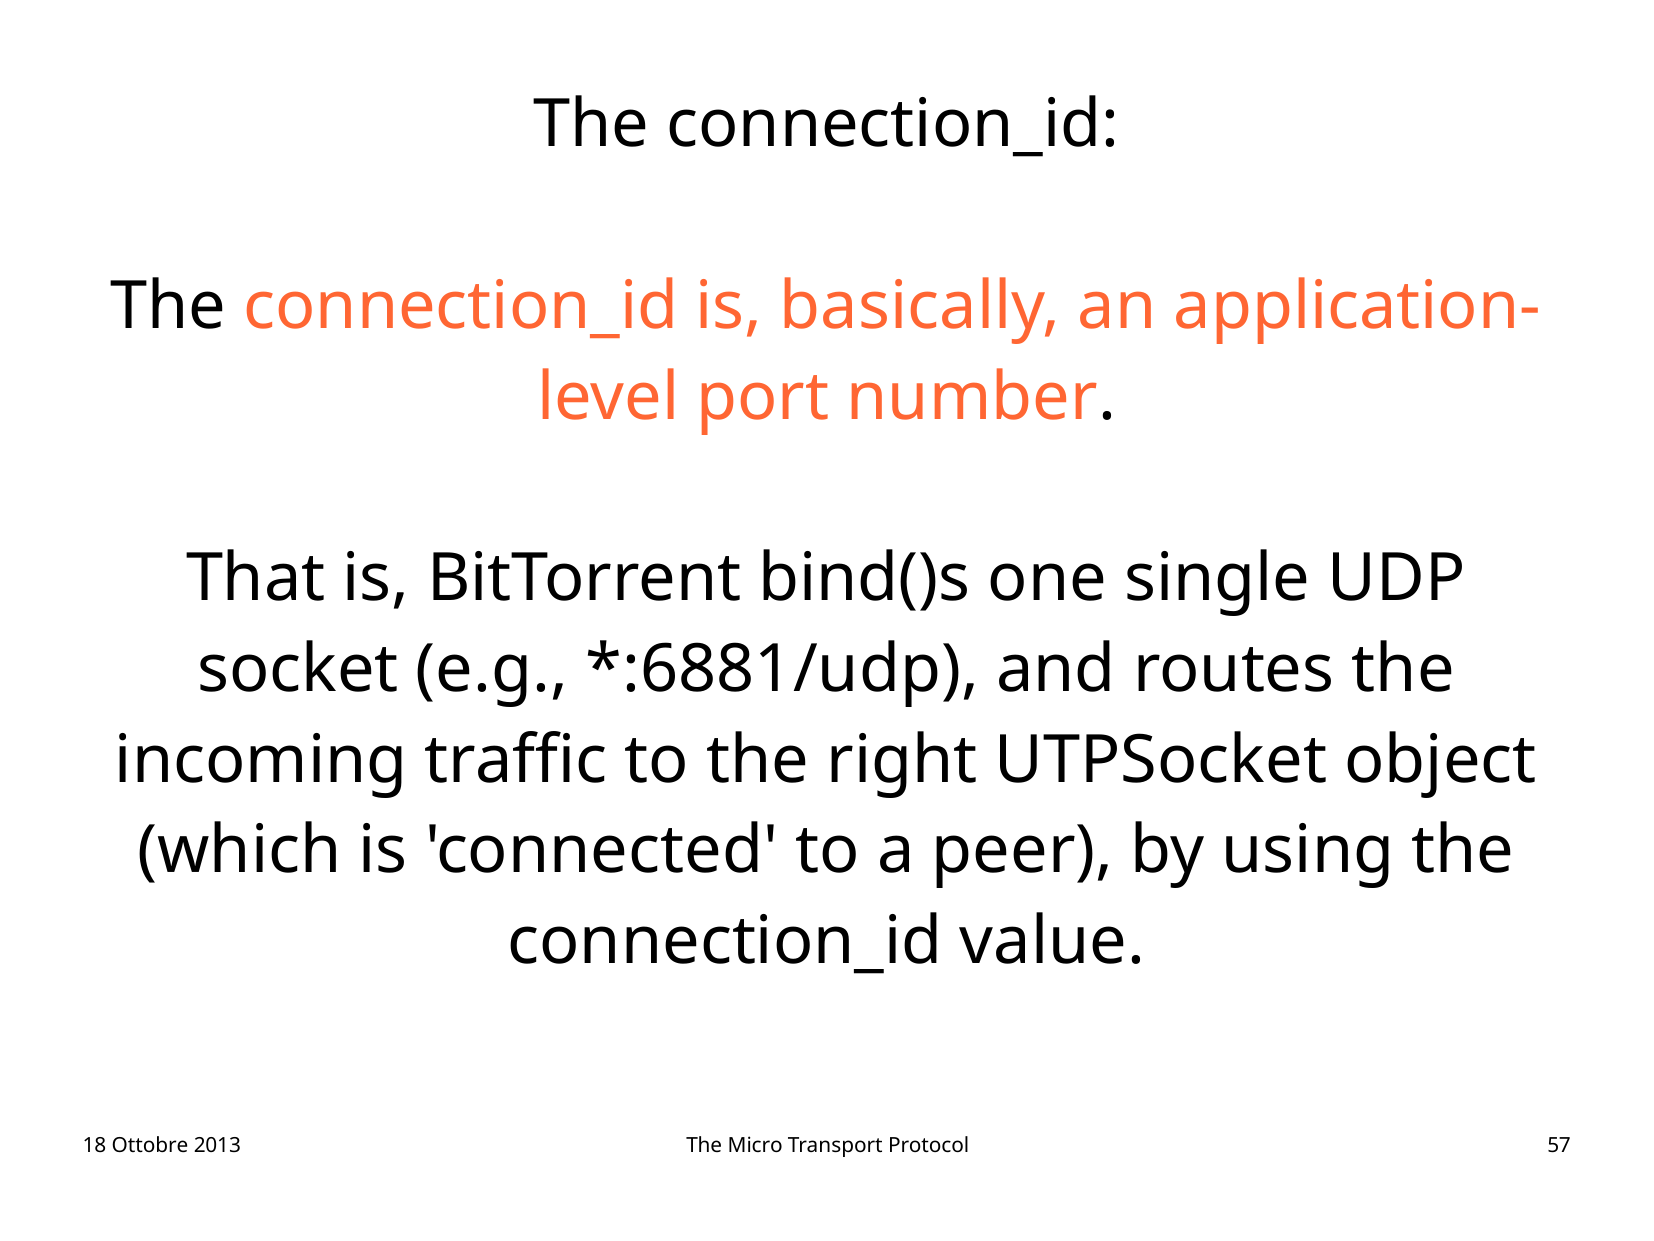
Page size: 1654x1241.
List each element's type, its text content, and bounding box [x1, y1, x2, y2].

subtitle The connection_id: The connection_id is, basically, an application-level port number. That is, BitTorrent bind()s one single UDP socket (e.g., *:6881/udp), and routes the incoming traffic to the right UTPSocket object (which is 'connected' to a peer), by using the connection_id value. [82, 49, 1571, 1010]
